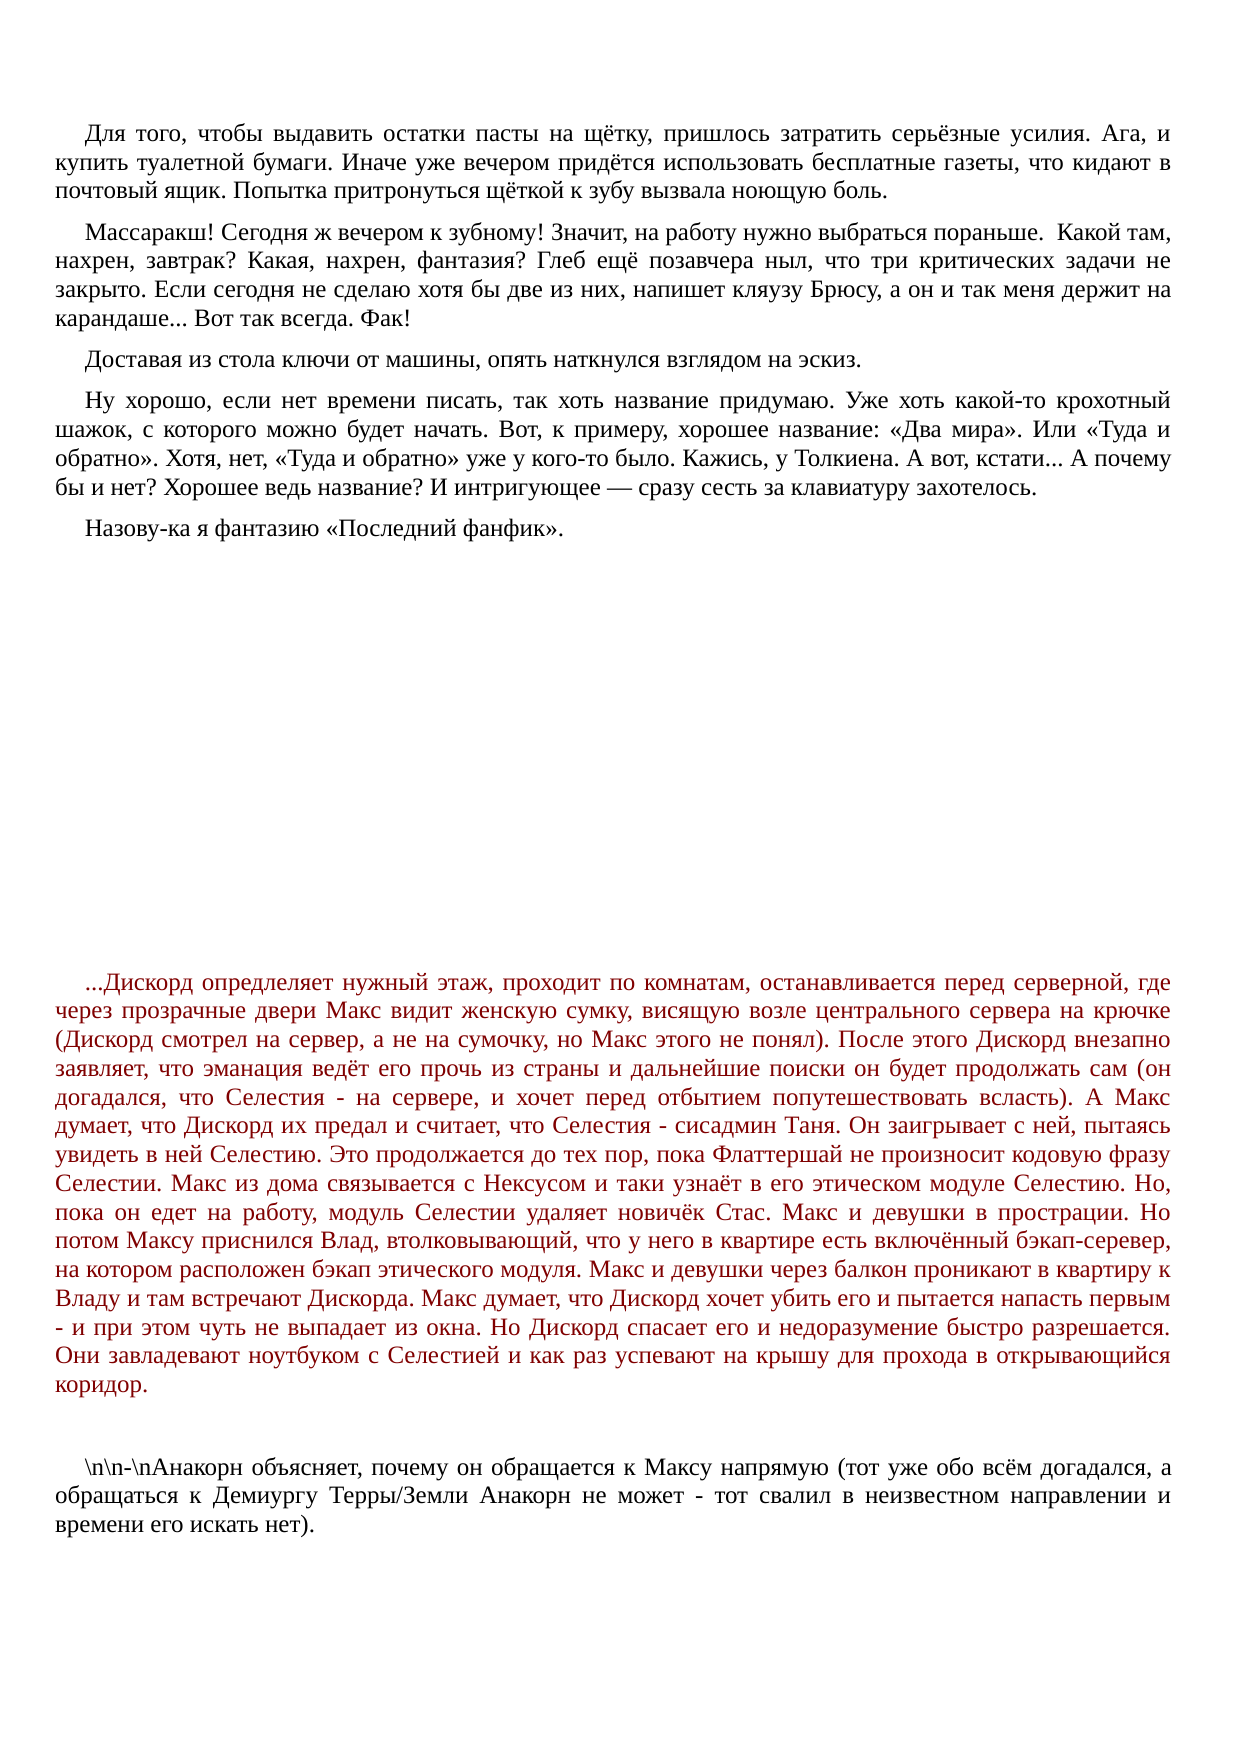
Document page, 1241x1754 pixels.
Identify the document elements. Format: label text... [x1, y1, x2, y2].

text Для того, чтобы выдавить остатки пасты на щётку, пришлось затратить серьёзные усилия. Ага, и купить туалетной бумаги. Иначе уже вечером придётся использовать бесплатные газеты, что кидают в почтовый ящик. Попытка притронуться щёткой к зубу вызвала ноющую боль. [55, 118, 1172, 204]
text Ну хорошо, если нет времени писать, так хоть название придумаю. Уже хоть какой-то крохотный шажок, с которого можно будет начать. Вот, к примеру, хорошее название: «Два мира». Или «Туда и обратно». Хотя, нет, «Туда и обратно» уже у кого-то было. Кажись, у Толкиена. А вот, кстати... А почему бы и нет? Хорошее ведь название? И интригующее — сразу сесть за клавиатуру захотелось. [55, 386, 1172, 501]
text Доставая из стола ключи от машины, опять наткнулся взглядом на эскиз. [55, 344, 1172, 373]
text Массаракш! Сегодня ж вечером к зубному! Значит, на работу нужно выбраться пораньше. Какой там, нахрен, завтрак? Какая, нахрен, фантазия? Глеб ещё позавчера ныл, что три критических задачи не закрыто. Если сегодня не сделаю хотя бы две из них, напишет кляузу Брюсу, а он и так меня держит на карандаше... Вот так всегда. Фак! [55, 217, 1172, 332]
text ...Дискорд опредлеляет нужный этаж, проходит по комнатам, останавливается перед серверной, где через прозрачные двери Макс видит женскую сумку, висящую возле центрального сервера на крючке (Дискорд смотрел на сервер, а не на сумочку, но Макс этого не понял). После этого Дискорд внезапно заявляет, что эманация ведёт его прочь из страны и дальнейшие поиски он будет продолжать сам (он догадался, что Селестия - на сервере, и хочет перед отбытием попутешествовать всласть). А Макс думает, что Дискорд их предал и считает, что Селестия - сисадмин Таня. Он заигрывает с ней, пытаясь увидеть в ней Селестию. Это продолжается до тех пор, пока Флаттершай не произносит кодовую фразу Селестии. Макс из дома связывается с Нексусом и таки узнаёт в его этическом модуле Селестию. Но, пока он едет на работу, модуль Селестии удаляет новичёк Стас. Макс и девушки в прострации. Но потом Максу приснился Влад, втолковывающий, что у него в квартире есть включённый бэкап-серевер, на котором расположен бэкап этического модуля. Макс и девушки через балкон проникают в квартиру к Владу и там встречают Дискорда. Макс думает, что Дискорд хочет убить его и пытается напасть первым - и при этом чуть не выпадает из окна. Но Дискорд спасает его и недоразумение быстро разрешается. Они завладевают ноутбуком с Селестией и как раз успевают на крышу для прохода в открывающийся коридор. [55, 967, 1172, 1398]
text Назову-ка я фантазию «Последний фанфик». [55, 513, 1172, 542]
text \n\n-\nАнакорн объясняет, почему он обращается к Максу напрямую (тот уже обо всём догадался, а обращаться к Демиургу Терры/Земли Анакорн не может - тот свалил в неизвестном направлении и времени его искать нет). [55, 1452, 1172, 1538]
